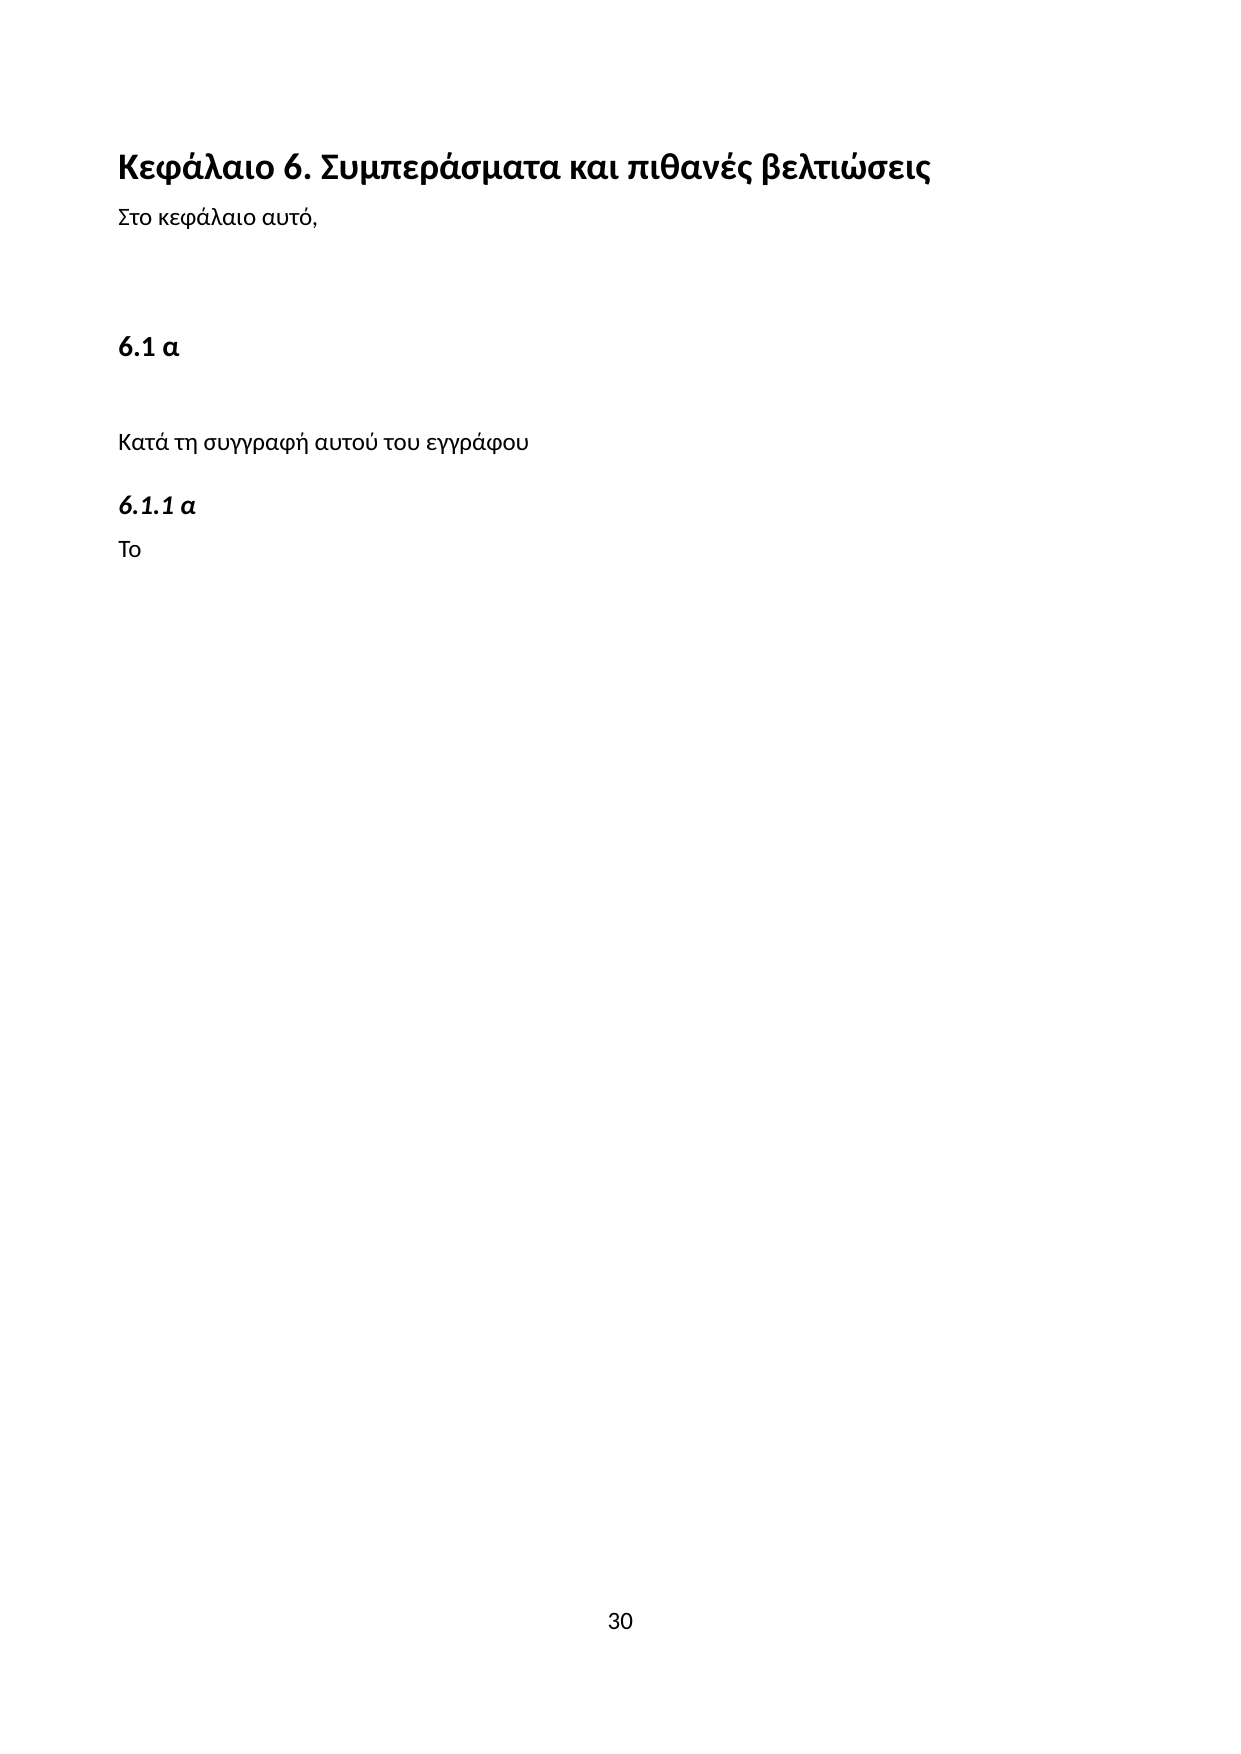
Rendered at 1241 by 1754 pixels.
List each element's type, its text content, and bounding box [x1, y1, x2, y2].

subtitle 6.1.1 α [118, 488, 1122, 521]
text Το [118, 534, 1122, 564]
text Στο κεφάλαιο αυτό, [118, 201, 1122, 232]
subtitle Κεφάλαιο 6. Συμπεράσματα και πιθανές βελτιώσεις [118, 143, 1122, 189]
text Κατά τη συγγραφή αυτού του εγγράφου [118, 426, 1122, 457]
subtitle 6.1 α [118, 328, 1122, 364]
